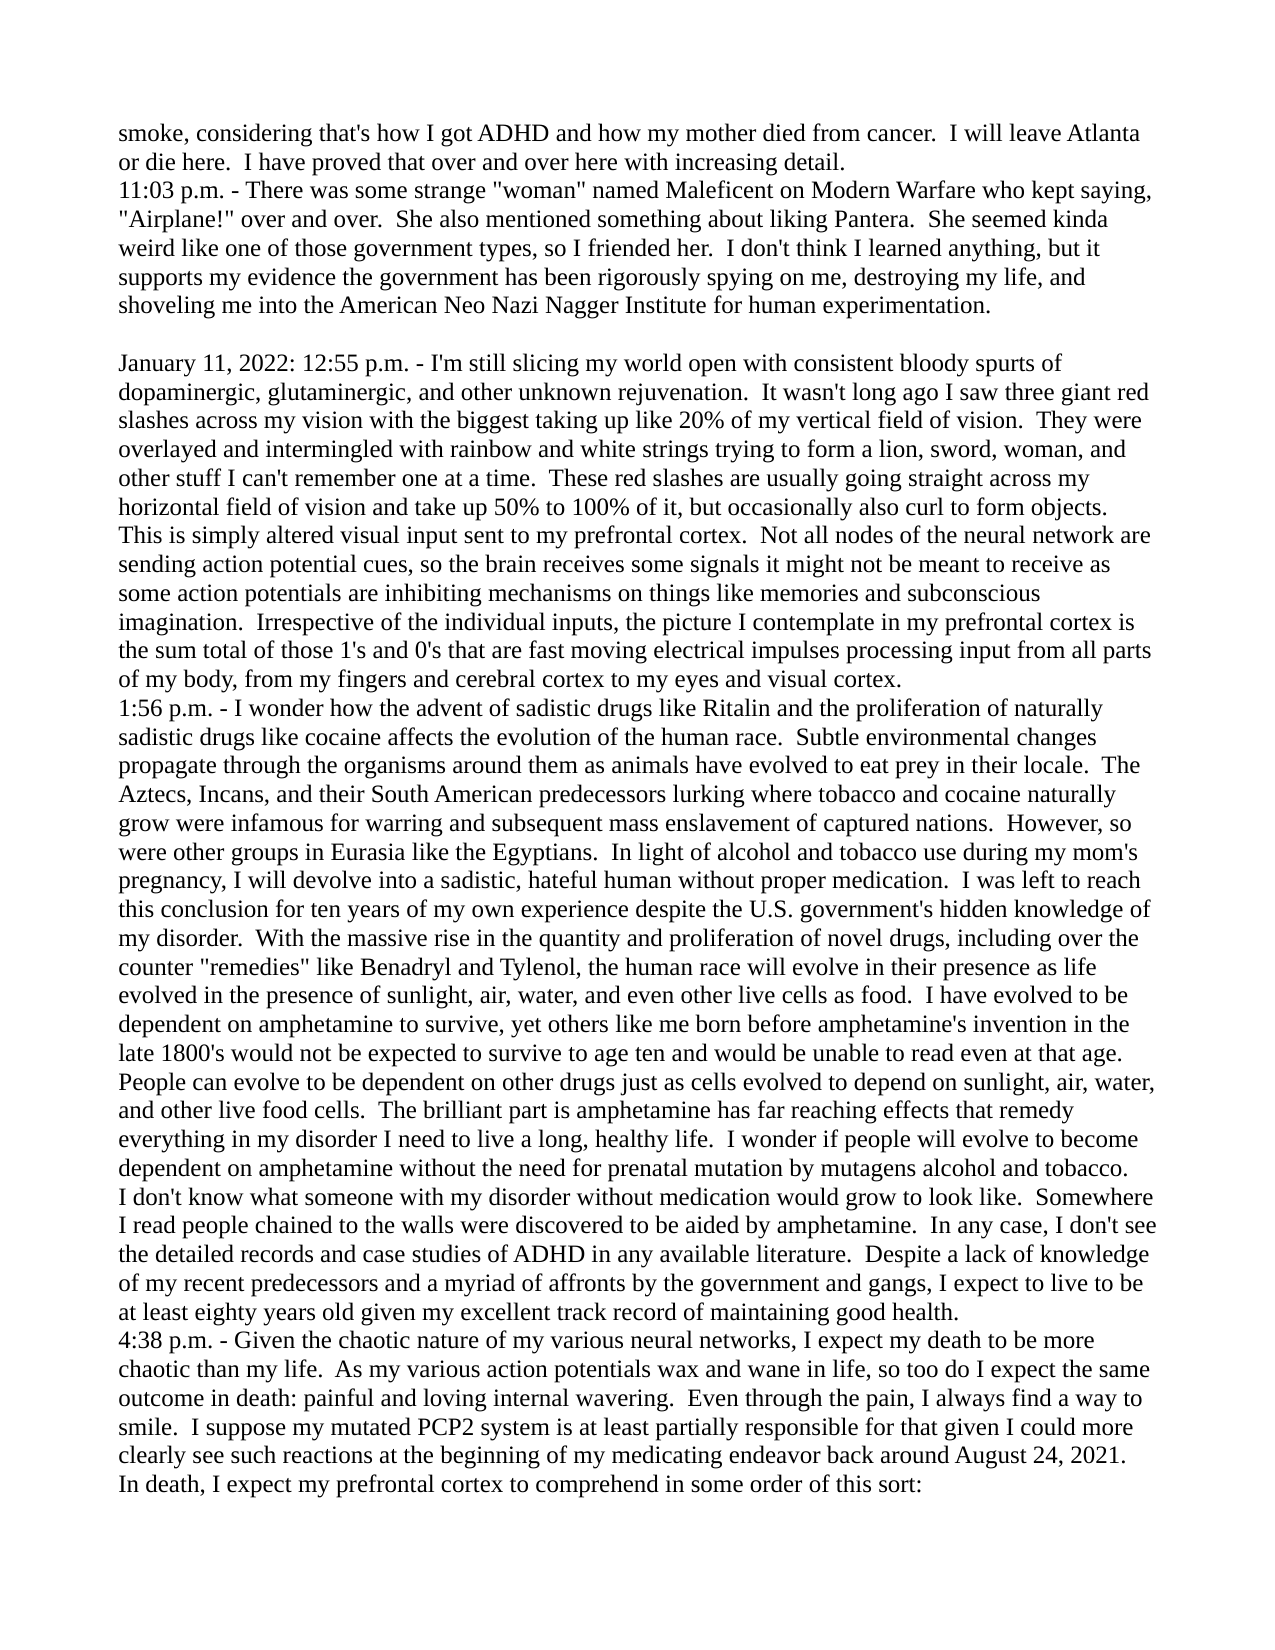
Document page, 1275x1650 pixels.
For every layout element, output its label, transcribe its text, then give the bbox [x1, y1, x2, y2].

text 1:56 p.m. - I wonder how the advent of sadistic drugs like Ritalin and the proliferation of naturally sadistic drugs like cocaine affects the evolution of the human race. Subtle environmental changes propagate through the organisms around them as animals have evolved to eat prey in their locale. The Aztecs, Incans, and their South American predecessors lurking where tobacco and cocaine naturally grow were infamous for warring and subsequent mass enslavement of captured nations. However, so were other groups in Eurasia like the Egyptians. In light of alcohol and tobacco use during my mom's pregnancy, I will devolve into a sadistic, hateful human without proper medication. I was left to reach this conclusion for ten years of my own experience despite the U.S. government's hidden knowledge of my disorder. With the massive rise in the quantity and proliferation of novel drugs, including over the counter "remedies" like Benadryl and Tylenol, the human race will evolve in their presence as life evolved in the presence of sunlight, air, water, and even other live cells as food. I have evolved to be dependent on amphetamine to survive, yet others like me born before amphetamine's invention in the late 1800's would not be expected to survive to age ten and would be unable to read even at that age. People can evolve to be dependent on other drugs just as cells evolved to depend on sunlight, air, water, and other live food cells. The brilliant part is amphetamine has far reaching effects that remedy everything in my disorder I need to live a long, healthy life. I wonder if people will evolve to become dependent on amphetamine without the need for prenatal mutation by mutagens alcohol and tobacco. [118, 693, 1157, 1182]
text 4:38 p.m. - Given the chaotic nature of my various neural networks, I expect my death to be more chaotic than my life. As my various action potentials wax and wane in life, so too do I expect the same outcome in death: painful and loving internal wavering. Even through the pain, I always find a way to smile. I suppose my mutated PCP2 system is at least partially responsible for that given I could more clearly see such reactions at the beginning of my medicating endeavor back around August 24, 2021. [118, 1326, 1157, 1469]
text I don't know what someone with my disorder without medication would grow to look like. Somewhere I read people chained to the walls were discovered to be aided by amphetamine. In any case, I don't see the detailed records and case studies of ADHD in any available literature. Despite a lack of knowledge of my recent predecessors and a myriad of affronts by the government and gangs, I expect to live to be at least eighty years old given my excellent track record of maintaining good health. [118, 1182, 1157, 1326]
text January 11, 2022: 12:55 p.m. - I'm still slicing my world open with consistent bloody spurts of dopaminergic, glutaminergic, and other unknown rejuvenation. It wasn't long ago I saw three giant red slashes across my vision with the biggest taking up like 20% of my vertical field of vision. They were overlayed and intermingled with rainbow and white strings trying to form a lion, sword, woman, and other stuff I can't remember one at a time. These red slashes are usually going straight across my horizontal field of vision and take up 50% to 100% of it, but occasionally also curl to form objects. This is simply altered visual input sent to my prefrontal cortex. Not all nodes of the neural network are sending action potential cues, so the brain receives some signals it might not be meant to receive as some action potentials are inhibiting mechanisms on things like memories and subconscious imagination. Irrespective of the individual inputs, the picture I contemplate in my prefrontal cortex is the sum total of those 1's and 0's that are fast moving electrical impulses processing input from all parts of my body, from my fingers and cerebral cortex to my eyes and visual cortex. [118, 348, 1157, 693]
text smoke, considering that's how I got ADHD and how my mother died from cancer. I will leave Atlanta or die here. I have proved that over and over here with increasing detail. [118, 118, 1157, 176]
text In death, I expect my prefrontal cortex to comprehend in some order of this sort: [118, 1469, 1157, 1498]
text 11:03 p.m. - There was some strange "woman" named Maleficent on Modern Warfare who kept saying, "Airplane!" over and over. She also mentioned something about liking Pantera. She seemed kinda weird like one of those government types, so I friended her. I don't think I learned anything, but it supports my evidence the government has been rigorously spying on me, destroying my life, and shoveling me into the American Neo Nazi Nagger Institute for human experimentation. [118, 176, 1157, 319]
